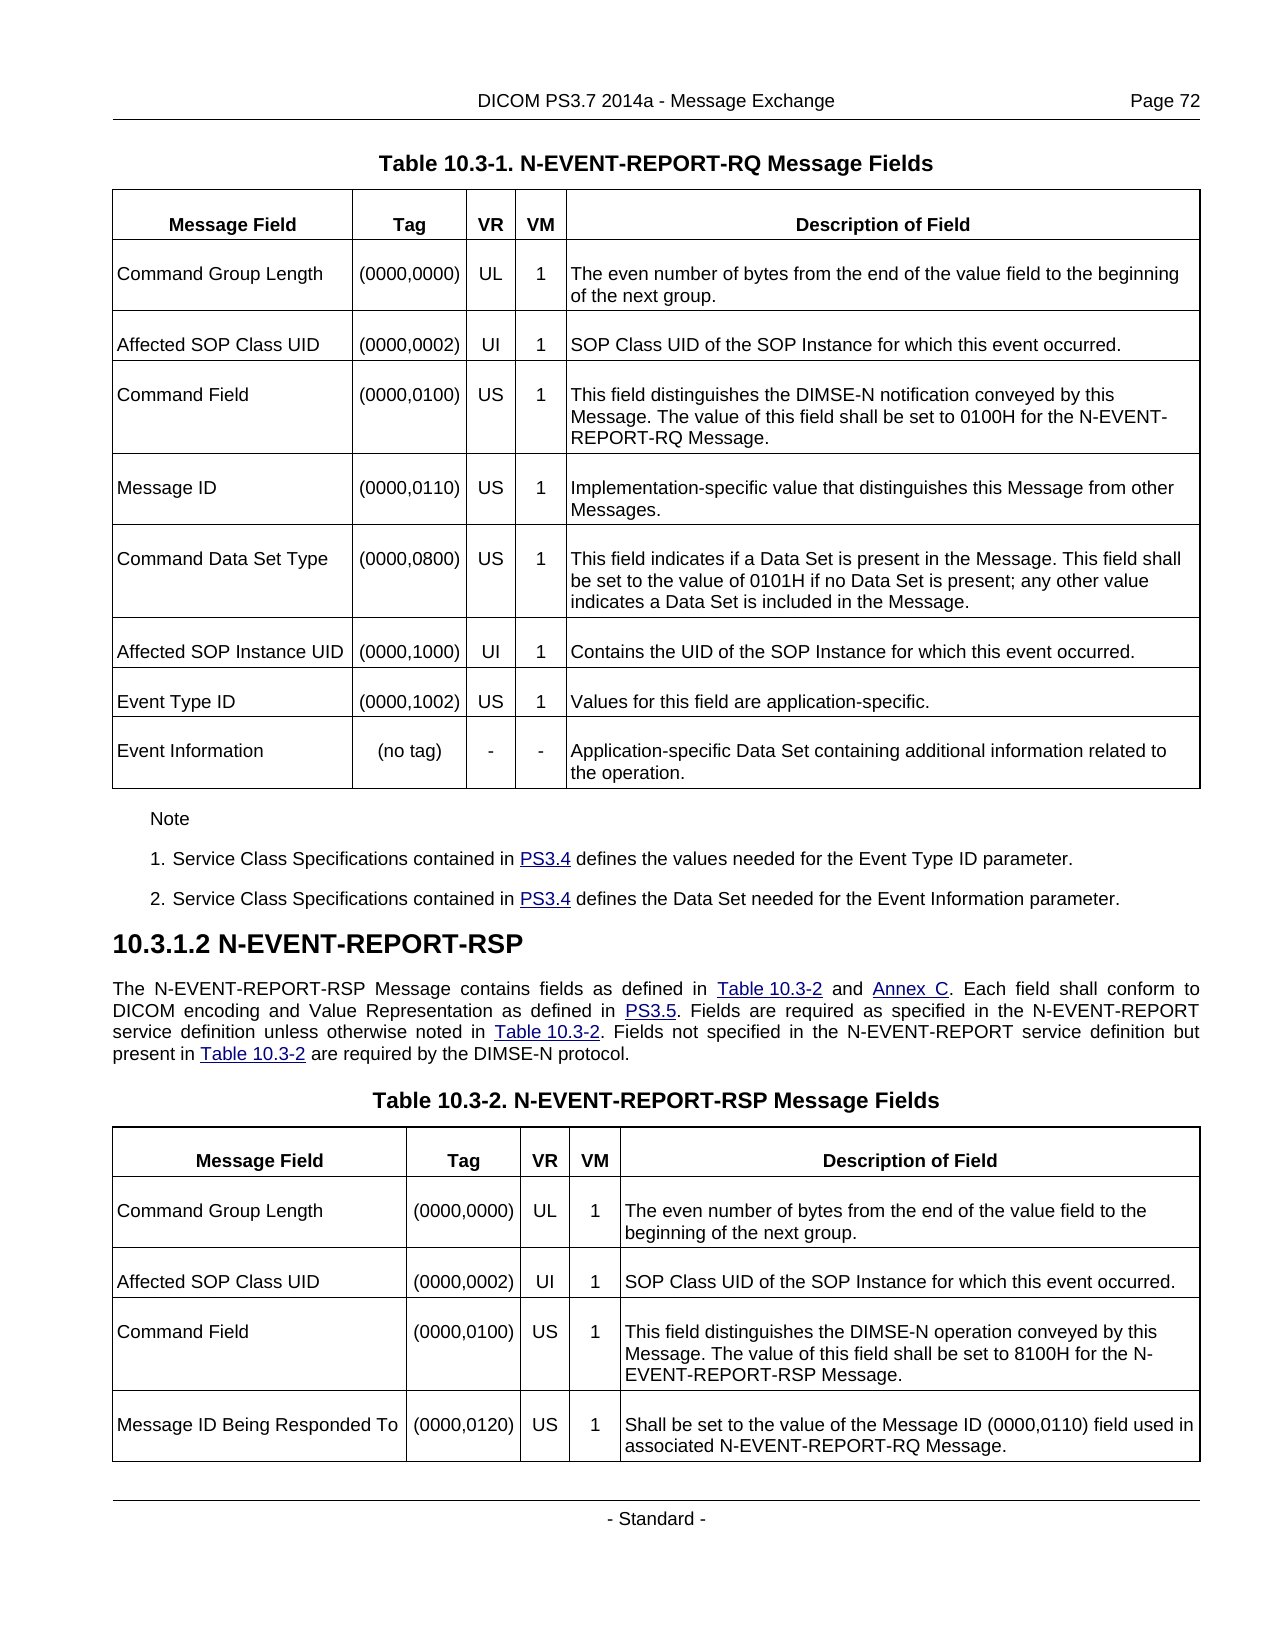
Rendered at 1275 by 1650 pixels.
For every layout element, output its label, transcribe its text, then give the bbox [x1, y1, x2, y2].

table_cell Affected SOP Instance UID [113, 618, 352, 667]
table_cell (no tag) [353, 717, 466, 787]
table_cell Command Group Length [113, 240, 352, 310]
table_cell Event Type ID [113, 668, 352, 716]
table_cell (0000,0000) [353, 240, 466, 310]
table_cell UI [467, 311, 515, 360]
table_header VR [467, 190, 515, 239]
table_cell UL [467, 240, 515, 310]
table_cell Command Data Set Type [113, 525, 352, 617]
table_header Description of Field [567, 190, 1199, 239]
table_cell 1 [570, 1248, 620, 1297]
table_cell This field indicates if a Data Set is present in the Message. This field shall be set to the value of 0101H if no Data Set is present; any other value indicates a Data Set is included in the Message. [567, 525, 1199, 617]
table_cell 1 [516, 240, 566, 310]
table_cell - [467, 717, 515, 787]
table_cell (0000,1002) [353, 668, 466, 716]
table_cell US [467, 361, 515, 453]
table_cell Contains the UID of the SOP Instance for which this event occurred. [567, 618, 1199, 667]
table_header VM [516, 190, 566, 239]
table_header VM [570, 1128, 620, 1176]
table_cell Values for this field are application-specific. [567, 668, 1199, 716]
table_cell Application-specific Data Set containing additional information related to the operation. [567, 717, 1199, 787]
table_cell UI [521, 1248, 569, 1297]
table_cell The even number of bytes from the end of the value field to the beginning of the next group. [621, 1177, 1199, 1247]
table_cell 1 [570, 1391, 620, 1461]
table_cell (0000,0800) [353, 525, 466, 617]
table_cell (0000,1000) [353, 618, 466, 667]
table_header VR [521, 1128, 569, 1176]
table_cell This field distinguishes the DIMSE-N operation conveyed by this Message. The value of this field shall be set to 8100H for the N-EVENT-REPORT-RSP Message. [621, 1298, 1199, 1390]
table_header Description of Field [621, 1128, 1199, 1176]
table_cell (0000,0002) [407, 1248, 520, 1297]
table_cell Message ID Being Responded To [113, 1391, 406, 1461]
table_cell 1 [570, 1177, 620, 1247]
table_cell (0000,0100) [407, 1298, 520, 1390]
list Service Class Specifications contained in PS3.4 defines the Data Set needed for the Event Information parameter. [150, 888, 1162, 909]
table_cell 1 [516, 454, 566, 524]
table_cell Command Field [113, 1298, 406, 1390]
text 10.3.1.2 N-EVENT-REPORT-RSP [112, 928, 1200, 959]
table_cell Command Field [113, 361, 352, 453]
table_header Tag [353, 190, 466, 239]
table_cell 1 [516, 618, 566, 667]
table_cell UL [521, 1177, 569, 1247]
table_cell (0000,0100) [353, 361, 466, 453]
table_cell Affected SOP Class UID [113, 311, 352, 360]
text Table 10.3-2. N-EVENT-REPORT-RSP Message Fields [112, 1087, 1200, 1113]
table_cell US [467, 525, 515, 617]
table_cell Command Group Length [113, 1177, 406, 1247]
table_cell US [467, 668, 515, 716]
table_cell Shall be set to the value of the Message ID (0000,0110) field used in associated N-EVENT-REPORT-RQ Message. [621, 1391, 1199, 1461]
table_cell Message ID [113, 454, 352, 524]
table_cell Affected SOP Class UID [113, 1248, 406, 1297]
table_cell US [521, 1298, 569, 1390]
table_cell 1 [516, 668, 566, 716]
table_cell US [521, 1391, 569, 1461]
table_cell (0000,0110) [353, 454, 466, 524]
table_cell (0000,0002) [353, 311, 466, 360]
table_header Message Field [113, 190, 352, 239]
table_cell The even number of bytes from the end of the value field to the beginning of the next group. [567, 240, 1199, 310]
table_cell Event Information [113, 717, 352, 787]
table_cell (0000,0120) [407, 1391, 520, 1461]
text Note [150, 807, 1162, 829]
table_cell SOP Class UID of the SOP Instance for which this event occurred. [621, 1248, 1199, 1297]
table_header Message Field [113, 1128, 406, 1176]
table_cell This field distinguishes the DIMSE-N notification conveyed by this Message. The value of this field shall be set to 0100H for the N-EVENT-REPORT-RQ Message. [567, 361, 1199, 453]
table_cell SOP Class UID of the SOP Instance for which this event occurred. [567, 311, 1199, 360]
table_cell 1 [516, 311, 566, 360]
table_cell (0000,0000) [407, 1177, 520, 1247]
table_cell US [467, 454, 515, 524]
list Service Class Specifications contained in PS3.4 defines the values needed for the Event Type ID parameter. [150, 848, 1162, 869]
text Table 10.3-1. N-EVENT-REPORT-RQ Message Fields [112, 150, 1200, 176]
table_cell 1 [570, 1298, 620, 1390]
table_cell 1 [516, 525, 566, 617]
table_cell UI [467, 618, 515, 667]
table_cell - [516, 717, 566, 787]
text The N-EVENT-REPORT-RSP Message contains fields as defined in Table 10.3-2 and Annex C. Each field shall conform to DICOM encoding and Value Representation as defined in PS3.5. Fields are required as specified in the N-EVENT-REPORT service definition unless otherwise noted in Table 10.3-2. Fields not specified in the N-EVENT-REPORT service definition but present in Table 10.3-2 are required by the DIMSE-N protocol. [112, 978, 1200, 1064]
table_header Tag [407, 1128, 520, 1176]
table_cell 1 [516, 361, 566, 453]
table_cell Implementation-specific value that distinguishes this Message from other Messages. [567, 454, 1199, 524]
